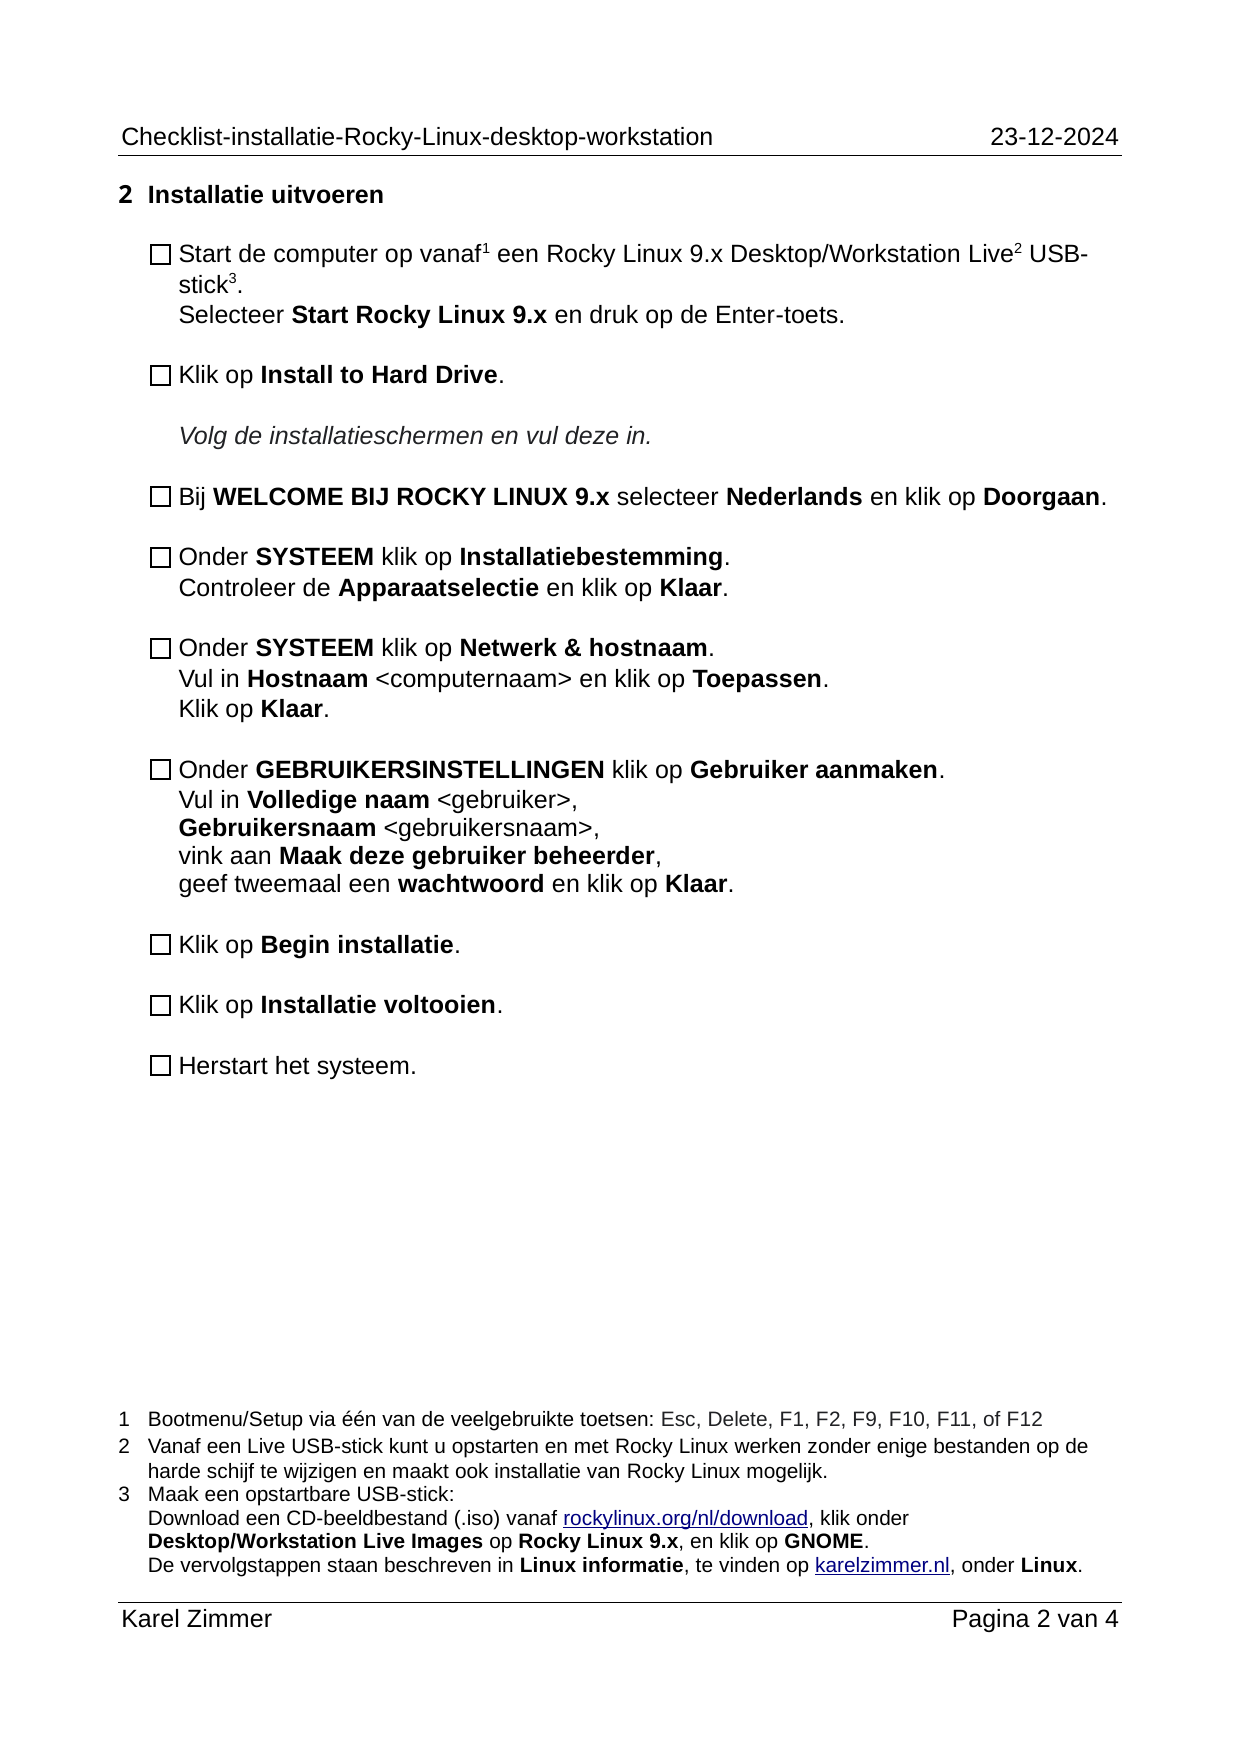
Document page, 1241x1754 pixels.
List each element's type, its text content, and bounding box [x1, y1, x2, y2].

table_cell [142, 451, 177, 482]
table_cell [142, 724, 177, 754]
table_cell [142, 573, 177, 603]
table_cell [142, 482, 177, 512]
table_header Start de computer op vanaf een Rocky Linux 9.x Desktop/Workstation Live USB- [177, 239, 1122, 269]
table_cell Selecteer Start Rocky Linux 9.x en druk op de Enter-toets. [177, 300, 1122, 330]
table_cell [142, 990, 177, 1020]
table_cell [142, 542, 177, 572]
table_cell Bij WELCOME BIJ ROCKY LINUX 9.x selecteer Nederlands en klik op Doorgaan. [177, 482, 1122, 512]
table_cell [118, 990, 142, 1020]
table_cell [118, 754, 142, 785]
table_cell [177, 724, 1122, 754]
table_cell [142, 391, 177, 421]
table_cell [142, 421, 177, 451]
table_cell [118, 391, 142, 421]
table_cell [177, 603, 1122, 633]
table_cell [118, 542, 142, 572]
table_cell [142, 603, 177, 633]
table_cell [118, 899, 142, 929]
table_cell [118, 664, 142, 694]
table_cell [118, 603, 142, 633]
table_cell [118, 960, 142, 990]
table_cell [142, 754, 177, 785]
table_cell [142, 300, 177, 330]
table_cell [177, 960, 1122, 990]
table_cell [142, 664, 177, 694]
table_cell [177, 391, 1122, 421]
table_cell [118, 300, 142, 330]
table_cell [118, 269, 142, 300]
table_cell [142, 269, 177, 300]
table_cell [118, 573, 142, 603]
table_cell [177, 451, 1122, 482]
table_cell Vul in Volledige naam <GEBRUIKER>, Gebruikersnaam <gebruikersnaam>, vink aan Maak deze gebruiker beheerder, geef tweemaal een wachtwoord en klik op Klaar. [177, 785, 1122, 899]
table_cell Onder SYSTEEM klik op Netwerk & hostnaam. [177, 633, 1122, 663]
table_cell [118, 929, 142, 960]
table_cell [142, 512, 177, 542]
table_cell [118, 512, 142, 542]
table_cell [118, 360, 142, 391]
table_header [142, 239, 177, 269]
table_cell [142, 899, 177, 929]
table_cell [177, 899, 1122, 929]
table_cell [118, 724, 142, 754]
table_cell [118, 421, 142, 451]
table_header [118, 239, 142, 269]
table_cell stick. [177, 269, 1122, 300]
table_cell [118, 1051, 142, 1081]
table_cell [142, 360, 177, 391]
table_cell Herstart het systeem. [177, 1051, 1122, 1081]
table_cell [177, 330, 1122, 360]
table_cell Volg de installatieschermen en vul deze in. [177, 421, 1122, 451]
table_cell Klik op Installatie voltooien. [177, 990, 1122, 1020]
table_cell [142, 694, 177, 724]
table_cell Controleer de Apparaatselectie en klik op Klaar. [177, 573, 1122, 603]
table_cell Klik op Install to Hard Drive. [177, 360, 1122, 391]
table_cell [177, 512, 1122, 542]
table_cell [118, 1020, 142, 1051]
table_cell Vul in Hostnaam <computernaam> en klik op Toepassen. [177, 664, 1122, 694]
table_cell [118, 482, 142, 512]
table_cell [142, 1051, 177, 1081]
table_cell [118, 633, 142, 663]
table_cell [118, 785, 142, 899]
list Installatie uitvoeren [118, 177, 1122, 211]
table_cell Onder SYSTEEM klik op Installatiebestemming. [177, 542, 1122, 572]
table_cell Klik op Begin installatie. [177, 929, 1122, 960]
table_cell Klik op Klaar. [177, 694, 1122, 724]
table_cell [142, 960, 177, 990]
table_cell [142, 1020, 177, 1051]
table_cell [118, 694, 142, 724]
table_cell [142, 929, 177, 960]
table_cell [142, 633, 177, 663]
table_cell [118, 330, 142, 360]
table_cell [142, 330, 177, 360]
table_cell [177, 1020, 1122, 1051]
table_cell [118, 451, 142, 482]
table_cell [142, 785, 177, 899]
table_cell Onder GEBRUIKERSINSTELLINGEN klik op Gebruiker aanmaken. [177, 754, 1122, 785]
